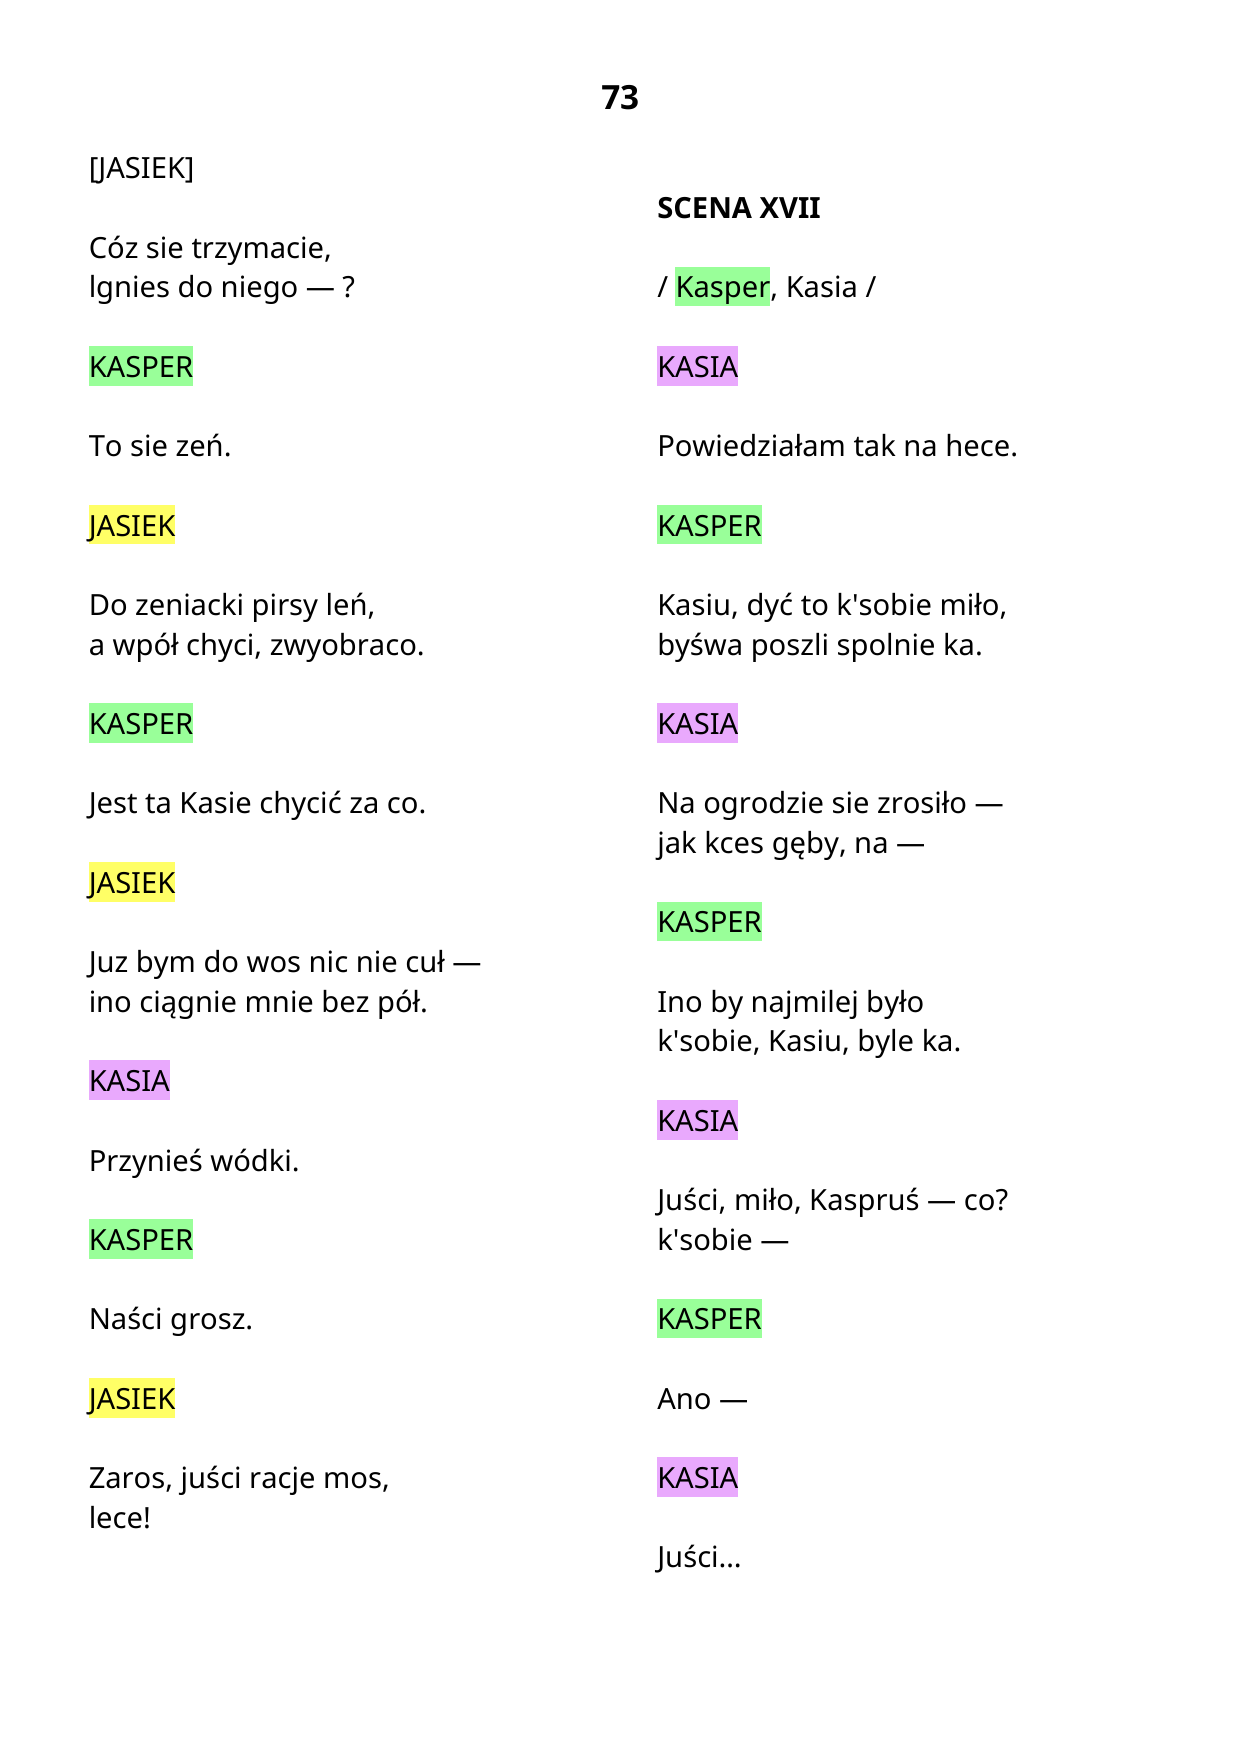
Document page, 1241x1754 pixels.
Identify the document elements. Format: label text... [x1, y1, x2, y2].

text Kasiu, dyć to k'sobie miło, [657, 584, 1152, 624]
text lgnies do niego — ? [88, 267, 583, 306]
text Przynieś wódki. [88, 1140, 583, 1179]
text JASIEK [88, 505, 583, 544]
text Do zeniacki pirsy leń, [88, 584, 583, 624]
text KASIA [88, 1060, 583, 1100]
text ino ciągnie mnie bez pół. [88, 981, 583, 1021]
text Jest ta Kasie chycić za co. [88, 783, 583, 822]
text JASIEK [88, 1378, 583, 1418]
text Juści, miło, Kaspruś — co? [657, 1179, 1152, 1219]
text SCENA XVII [657, 187, 1152, 227]
text Naści grosz. [88, 1298, 583, 1338]
text Juści… [657, 1537, 1152, 1576]
text KASPER [657, 1298, 1152, 1338]
text k'sobie, Kasiu, byle ka. [657, 1021, 1152, 1060]
text Ano — [657, 1378, 1152, 1418]
text KASPER [88, 346, 583, 386]
text lece! [88, 1497, 583, 1537]
text KASIA [657, 1100, 1152, 1140]
text Cóz sie trzymacie, [88, 227, 583, 267]
text / Kasper, Kasia / [657, 267, 1152, 306]
text k'sobie — [657, 1219, 1152, 1259]
text Na ogrodzie sie zrosiło — [657, 783, 1152, 822]
text JASIEK [88, 862, 583, 902]
text a wpół chyci, zwyobraco. [88, 624, 583, 663]
text Powiedziałam tak na hece. [657, 425, 1152, 465]
text KASIA [657, 346, 1152, 386]
text KASPER [88, 1219, 583, 1259]
text KASPER [88, 703, 583, 743]
text Juz bym do wos nic nie cuł — [88, 941, 583, 981]
text To sie zeń. [88, 425, 583, 465]
text Zaros, juści racje mos, [88, 1457, 583, 1497]
text KASIA [657, 703, 1152, 743]
text KASPER [657, 505, 1152, 544]
text [JASIEK] [88, 148, 583, 187]
text KASIA [657, 1457, 1152, 1497]
text Ino by najmilej było [657, 981, 1152, 1021]
text KASPER [657, 902, 1152, 941]
text jak kces gęby, na — [657, 822, 1152, 862]
text byśwa poszli spolnie ka. [657, 624, 1152, 663]
